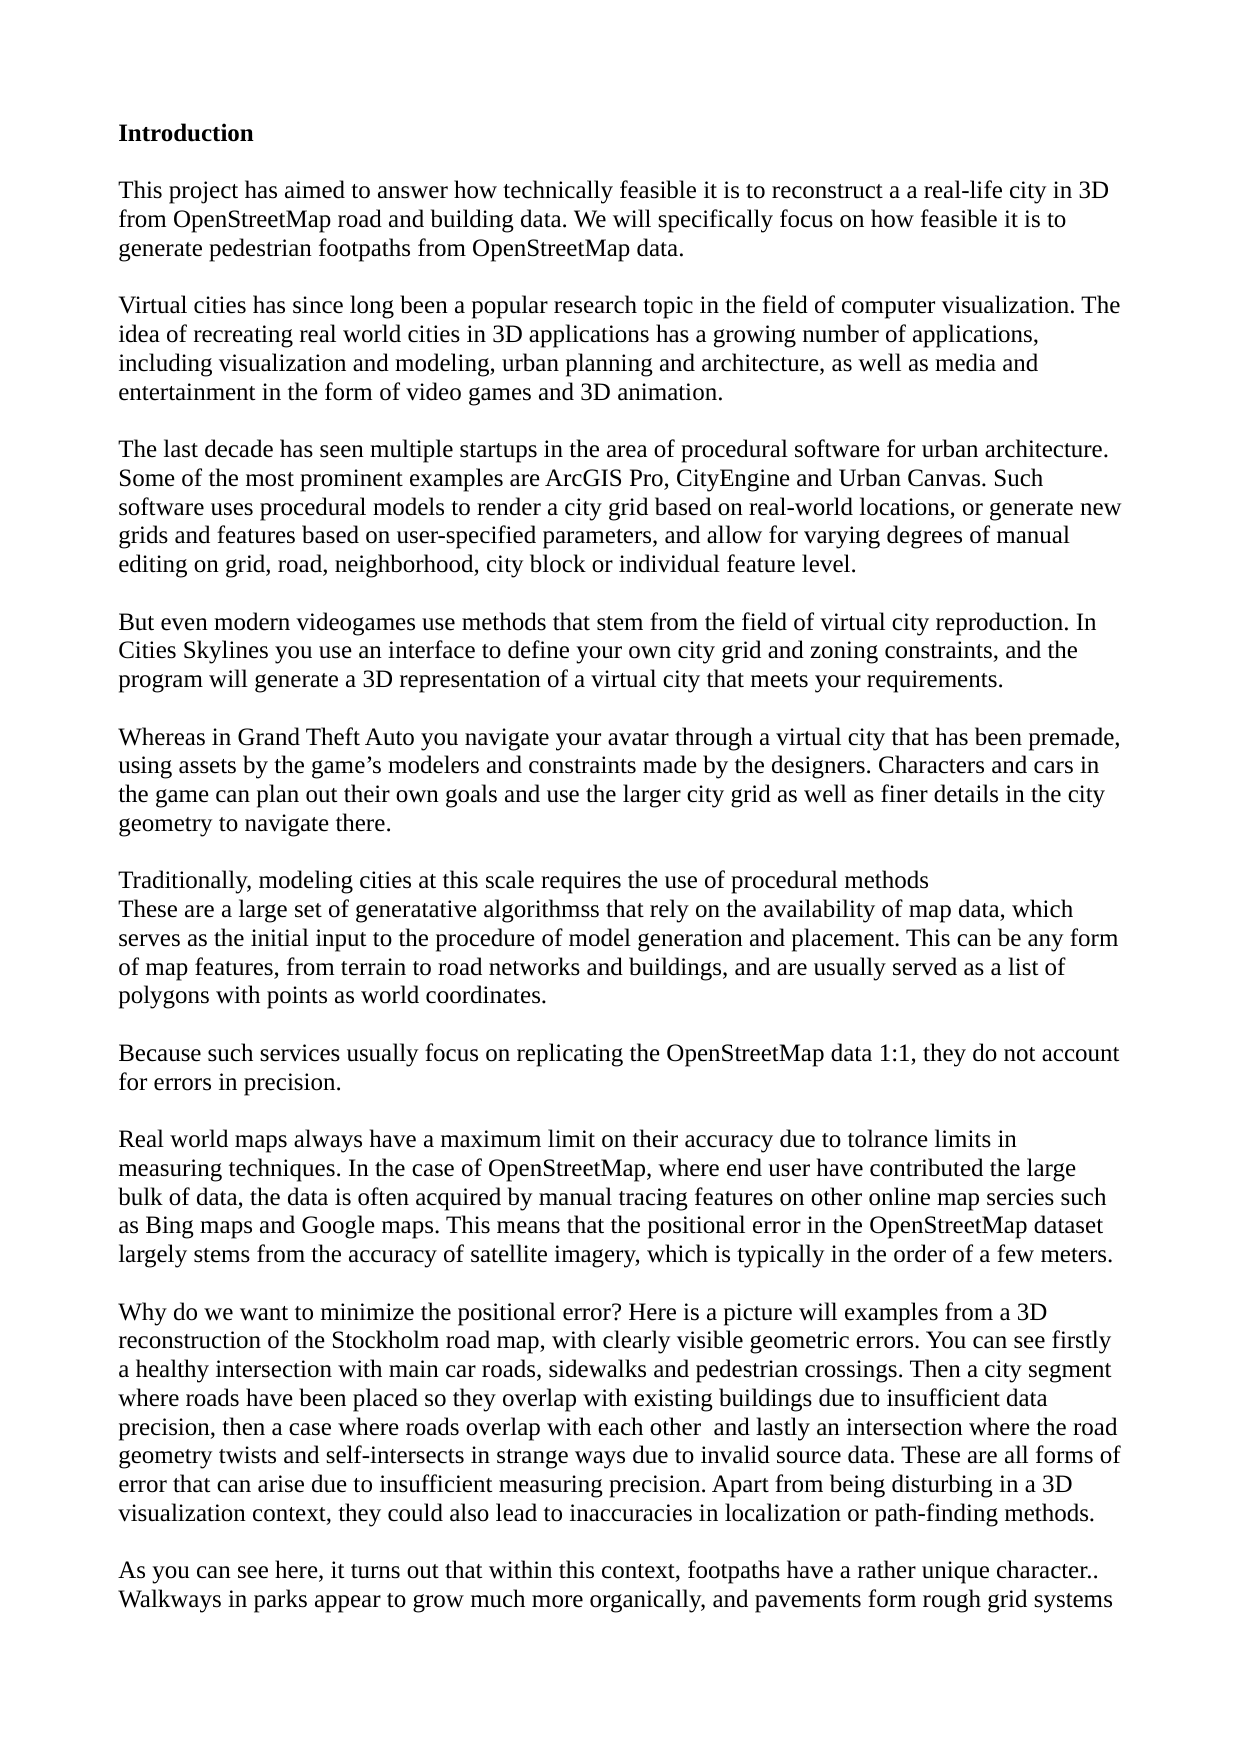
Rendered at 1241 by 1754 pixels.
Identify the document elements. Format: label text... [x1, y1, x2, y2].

text Traditionally, modeling cities at this scale requires the use of procedural methods [118, 866, 1122, 894]
text These are a large set of generatative algorithmss that rely on the availability of map data, which serves as the initial input to the procedure of model generation and placement. This can be any form of map features, from terrain to road networks and buildings, and are usually served as a list of polygons with points as world coordinates. [118, 894, 1122, 1009]
text Because such services usually focus on replicating the OpenStreetMap data 1:1, they do not account for errors in precision. [118, 1038, 1122, 1096]
text Real world maps always have a maximum limit on their accuracy due to tolrance limits in measuring techniques. In the case of OpenStreetMap, where end user have contributed the large bulk of data, the data is often acquired by manual tracing features on other online map sercies such as Bing maps and Google maps. This means that the positional error in the OpenStreetMap dataset largely stems from the accuracy of satellite imagery, which is typically in the order of a few meters. [118, 1124, 1122, 1268]
text Introduction [118, 118, 1122, 147]
text Whereas in Grand Theft Auto you navigate your avatar through a virtual city that has been premade, using assets by the game’s modelers and constraints made by the designers. Characters and cars in the game can plan out their own goals and use the larger city grid as well as finer details in the city geometry to navigate there. [118, 722, 1122, 837]
text The last decade has seen multiple startups in the area of procedural software for urban architecture. Some of the most prominent examples are ArcGIS Pro, CityEngine and Urban Canvas. Such software uses procedural models to render a city grid based on real-world locations, or generate new grids and features based on user-specified parameters, and allow for varying degrees of manual editing on grid, road, neighborhood, city block or individual feature level. [118, 434, 1122, 578]
text But even modern videogames use methods that stem from the field of virtual city reproduction. In Cities Skylines you use an interface to define your own city grid and zoning constraints, and the program will generate a 3D representation of a virtual city that meets your requirements. [118, 607, 1122, 693]
text Virtual cities has since long been a popular research topic in the field of computer visualization. The idea of recreating real world cities in 3D applications has a growing number of applications, including visualization and modeling, urban planning and architecture, as well as media and entertainment in the form of video games and 3D animation. [118, 291, 1122, 406]
text Why do we want to minimize the positional error? Here is a picture will examples from a 3D reconstruction of the Stockholm road map, with clearly visible geometric errors. You can see firstly a healthy intersection with main car roads, sidewalks and pedestrian crossings. Then a city segment where roads have been placed so they overlap with existing buildings due to insufficient data precision, then a case where roads overlap with each other and lastly an intersection where the road geometry twists and self-intersects in strange ways due to invalid source data. These are all forms of error that can arise due to insufficient measuring precision. Apart from being disturbing in a 3D visualization context, they could also lead to inaccuracies in localization or path-finding methods. [118, 1297, 1122, 1527]
text This project has aimed to answer how technically feasible it is to reconstruct a a real-life city in 3D from OpenStreetMap road and building data. We will specifically focus on how feasible it is to generate pedestrian footpaths from OpenStreetMap data. [118, 176, 1122, 262]
text As you can see here, it turns out that within this context, footpaths have a rather unique character.. Walkways in parks appear to grow much more organically, and pavements form rough grid systems [118, 1556, 1122, 1613]
